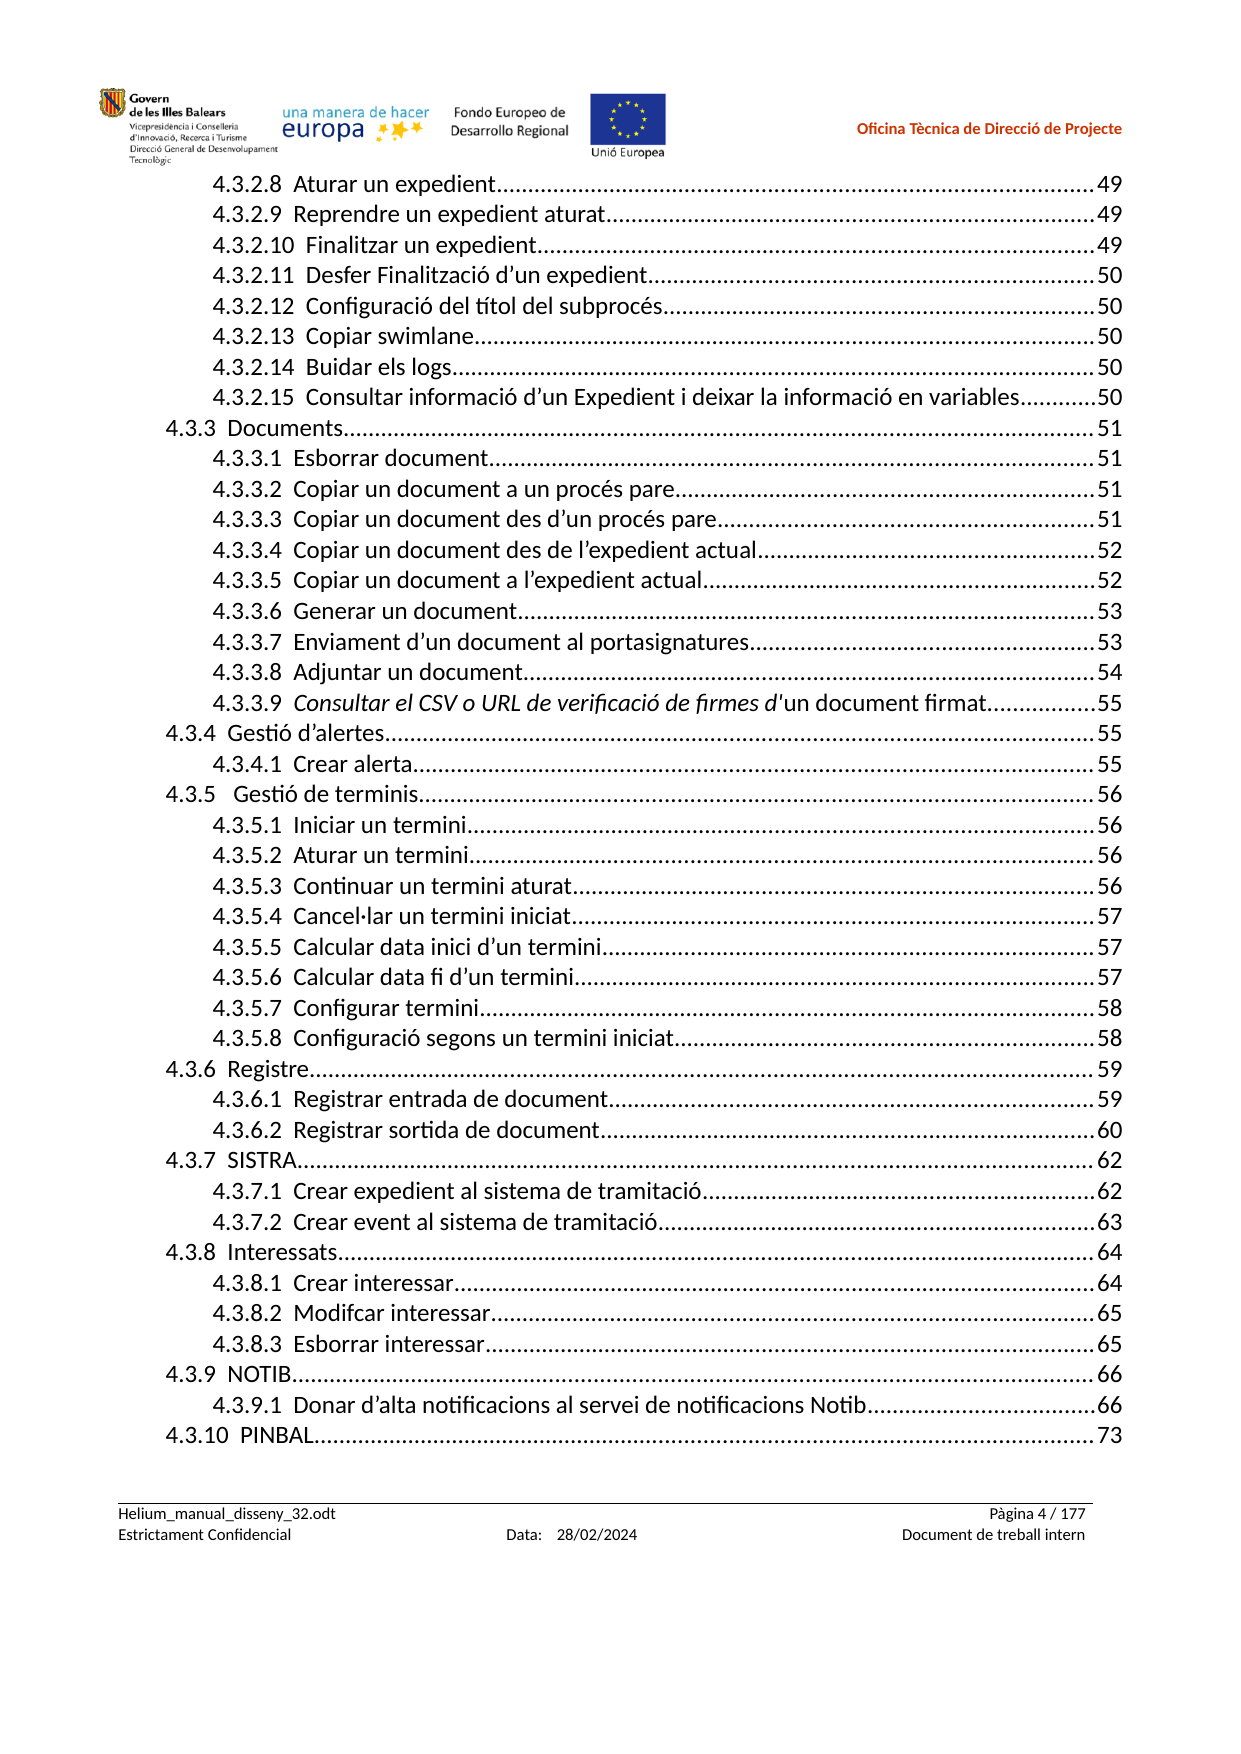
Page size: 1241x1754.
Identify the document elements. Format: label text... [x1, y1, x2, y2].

picture [99, 87, 668, 166]
text 4.3.5 Gestió de terminis 56 [160, 778, 1122, 809]
text 4.3.3.1 Esborrar document 51 [207, 443, 1122, 473]
text 4.3.7.2 Crear event al sistema de tramitació 63 [207, 1206, 1122, 1236]
text 4.3.8.2 Modifcar interessar 65 [207, 1297, 1122, 1328]
text 4.3.3.8 Adjuntar un document 54 [207, 656, 1122, 687]
text 4.3.9.1 Donar d’alta notificacions al servei de notificacions Notib 66 [207, 1389, 1122, 1419]
text 4.3.3.4 Copiar un document des de l’expedient actual 52 [207, 534, 1122, 565]
text 4.3.9 NOTIB 66 [160, 1358, 1122, 1389]
text 4.3.5.3 Continuar un termini aturat 56 [207, 870, 1122, 900]
text 4.3.7.1 Crear expedient al sistema de tramitació 62 [207, 1175, 1122, 1206]
text 4.3.3.6 Generar un document 53 [207, 595, 1122, 626]
text 4.3.2.9 Reprendre un expedient aturat 49 [207, 198, 1122, 229]
text 4.3.8 Interessats 64 [160, 1236, 1122, 1267]
text 4.3.6 Registre 59 [160, 1053, 1122, 1083]
text 4.3.3.2 Copiar un document a un procés pare 51 [207, 473, 1122, 504]
text 4.3.4 Gestió d’alertes 55 [160, 717, 1122, 748]
text 4.3.5.6 Calcular data fi d’un termini 57 [207, 961, 1122, 992]
text 4.3.5.1 Iniciar un termini 56 [207, 809, 1122, 839]
text 4.3.5.7 Configurar termini 58 [207, 992, 1122, 1022]
text 4.3.2.15 Consultar informació d’un Expedient i deixar la informació en variables 50 [207, 382, 1122, 412]
text 4.3.8.3 Esborrar interessar 65 [207, 1328, 1122, 1358]
text 4.3.5.8 Configuració segons un termini iniciat 58 [207, 1022, 1122, 1053]
text 4.3.3.3 Copiar un document des d’un procés pare 51 [207, 504, 1122, 534]
text 4.3.2.11 Desfer Finalització d’un expedient 50 [207, 259, 1122, 290]
text 4.3.5.2 Aturar un termini 56 [207, 839, 1122, 870]
text 4.3.5.5 Calcular data inici d’un termini 57 [207, 931, 1122, 961]
text 4.3.2.10 Finalitzar un expedient 49 [207, 229, 1122, 259]
text 4.3.3.7 Enviament d’un document al portasignatures 53 [207, 626, 1122, 656]
text 4.3.3.9 Consultar el CSV o URL de verificació de firmes d'un document firmat 55 [207, 687, 1122, 717]
text 4.3.5.4 Cancel·lar un termini iniciat 57 [207, 900, 1122, 931]
text 4.3.2.13 Copiar swimlane 50 [207, 321, 1122, 351]
text 4.3.3.5 Copiar un document a l’expedient actual 52 [207, 565, 1122, 595]
text 4.3.4.1 Crear alerta 55 [207, 748, 1122, 778]
text 4.3.8.1 Crear interessar 64 [207, 1267, 1122, 1297]
text 4.3.2.14 Buidar els logs 50 [207, 351, 1122, 382]
text 4.3.2.8 Aturar un expedient 49 [207, 168, 1122, 198]
text 4.3.7 SISTRA 62 [160, 1144, 1122, 1175]
text 4.3.6.2 Registrar sortida de document 60 [207, 1114, 1122, 1144]
text 4.3.10 PINBAL 73 [160, 1419, 1122, 1450]
text 4.3.6.1 Registrar entrada de document 59 [207, 1083, 1122, 1114]
text 4.3.2.12 Configuració del títol del subprocés 50 [207, 290, 1122, 321]
text 4.3.3 Documents 51 [160, 412, 1122, 443]
